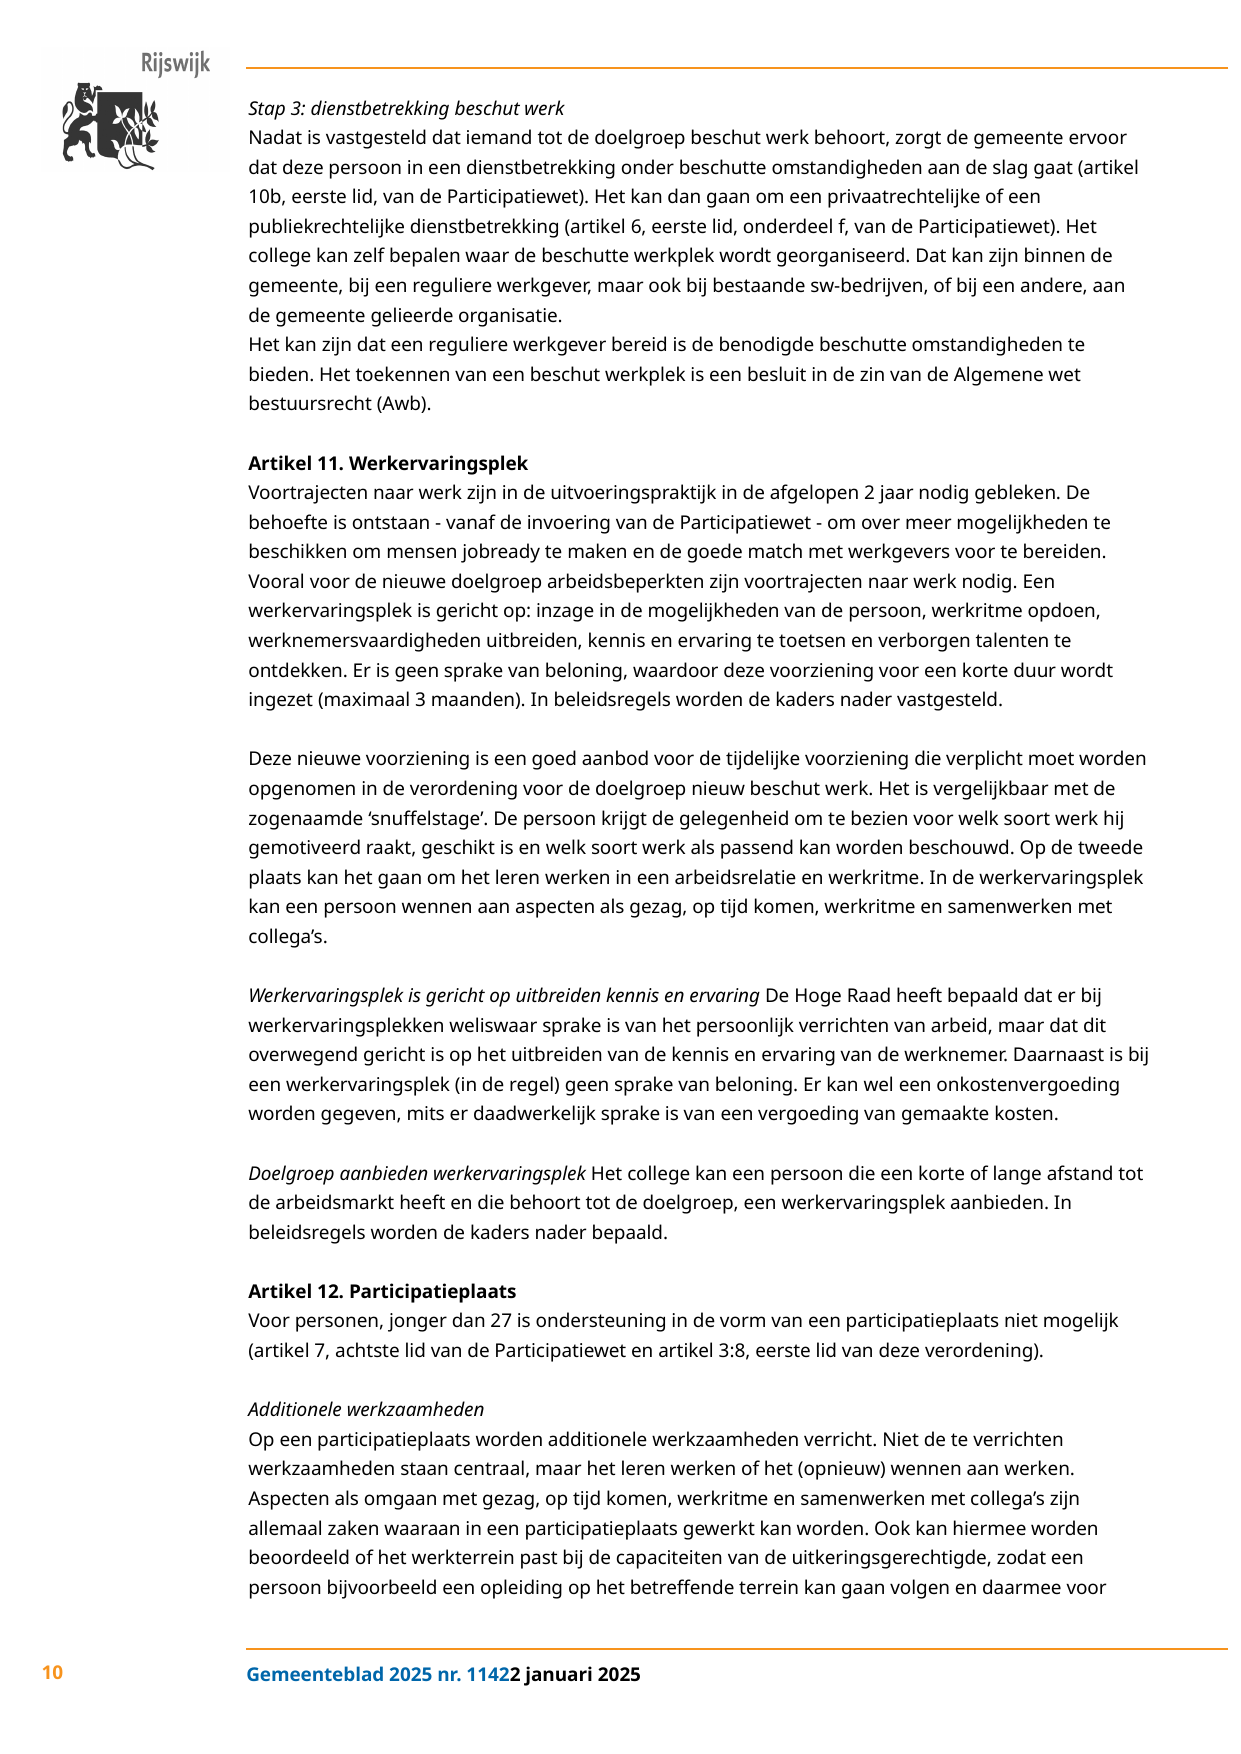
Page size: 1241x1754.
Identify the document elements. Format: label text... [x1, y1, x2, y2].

text Artikel 12. Participatieplaats [248, 1278, 1152, 1304]
text Op een participatieplaats worden additionele werkzaamheden verricht. Niet de te verrichten werkzaamheden staan centraal, maar het leren werken of het (opnieuw) wennen aan werken. Aspecten als omgaan met gezag, op tijd komen, werkritme en samenwerken met collega’s zijn allemaal zaken waaraan in een participatieplaats gewerkt kan worden. Ook kan hiermee worden beoordeeld of het werkterrein past bij de capaciteiten van de uitkeringsgerechtigde, zodat een persoon bijvoorbeeld een opleiding op het betreffende terrein kan gaan volgen en daarmee voor [248, 1426, 1152, 1600]
text Additionele werkzaamheden [248, 1396, 1152, 1422]
text Artikel 11. Werkervaringsplek [248, 450, 1152, 476]
text Het kan zijn dat een reguliere werkgever bereid is de benodigde beschutte omstandigheden te bieden. Het toekennen van een beschut werkplek is een besluit in de zin van de Algemene wet bestuursrecht (Awb). [248, 331, 1152, 416]
text Voor personen, jonger dan 27 is ondersteuning in de vorm van een participatieplaats niet mogelijk (artikel 7, achtste lid van de Participatiewet en artikel 3:8, eerste lid van deze verordening). [248, 1308, 1152, 1363]
picture [41, 47, 231, 172]
text Werkervaringsplek is gericht op uitbreiden kennis en ervaring De Hoge Raad heeft bepaald dat er bij werkervaringsplekken weliswaar sprake is van het persoonlijk verrichten van arbeid, maar dat dit overwegend gericht is op het uitbreiden van de kennis en ervaring van de werknemer. Daarnaast is bij een werkervaringsplek (in de regel) geen sprake van beloning. Er kan wel een onkostenvergoeding worden gegeven, mits er daadwerkelijk sprake is van een vergoeding van gemaakte kosten. [248, 982, 1152, 1126]
text Doelgroep aanbieden werkervaringsplek Het college kan een persoon die een korte of lange afstand tot de arbeidsmarkt heeft en die behoort tot de doelgroep, een werkervaringsplek aanbieden. In beleidsregels worden de kaders nader bepaald. [248, 1160, 1152, 1245]
text Stap 3: dienstbetrekking beschut werk [248, 95, 1152, 121]
text Voortrajecten naar werk zijn in de uitvoeringspraktijk in de afgelopen 2 jaar nodig gebleken. De behoefte is ontstaan - vanaf de invoering van de Participatiewet - om over meer mogelijkheden te beschikken om mensen jobready te maken en de goede match met werkgevers voor te bereiden. Vooral voor de nieuwe doelgroep arbeidsbeperkten zijn voortrajecten naar werk nodig. Een werkervaringsplek is gericht op: inzage in de mogelijkheden van de persoon, werkritme opdoen, werknemersvaardigheden uitbreiden, kennis en ervaring te toetsen en verborgen talenten te ontdekken. Er is geen sprake van beloning, waardoor deze voorziening voor een korte duur wordt ingezet (maximaal 3 maanden). In beleidsregels worden de kaders nader vastgesteld. [248, 479, 1152, 712]
text Nadat is vastgesteld dat iemand tot de doelgroep beschut werk behoort, zorgt de gemeente ervoor dat deze persoon in een dienstbetrekking onder beschutte omstandigheden aan de slag gaat (artikel 10b, eerste lid, van de Participatiewet). Het kan dan gaan om een privaatrechtelijke of een publiekrechtelijke dienstbetrekking (artikel 6, eerste lid, onderdeel f, van de Participatiewet). Het college kan zelf bepalen waar de beschutte werkplek wordt georganiseerd. Dat kan zijn binnen de gemeente, bij een reguliere werkgever, maar ook bij bestaande sw-bedrijven, of bij een andere, aan de gemeente gelieerde organisatie. [248, 124, 1152, 328]
text Deze nieuwe voorziening is een goed aanbod voor de tijdelijke voorziening die verplicht moet worden opgenomen in de verordening voor de doelgroep nieuw beschut werk. Het is vergelijkbaar met de zogenaamde ‘snuffelstage’. De persoon krijgt de gelegenheid om te bezien voor welk soort werk hij gemotiveerd raakt, geschikt is en welk soort werk als passend kan worden beschouwd. Op de tweede plaats kan het gaan om het leren werken in een arbeidsrelatie en werkritme. In de werkervaringsplek kan een persoon wennen aan aspecten als gezag, op tijd komen, werkritme en samenwerken met collega’s. [248, 746, 1152, 949]
